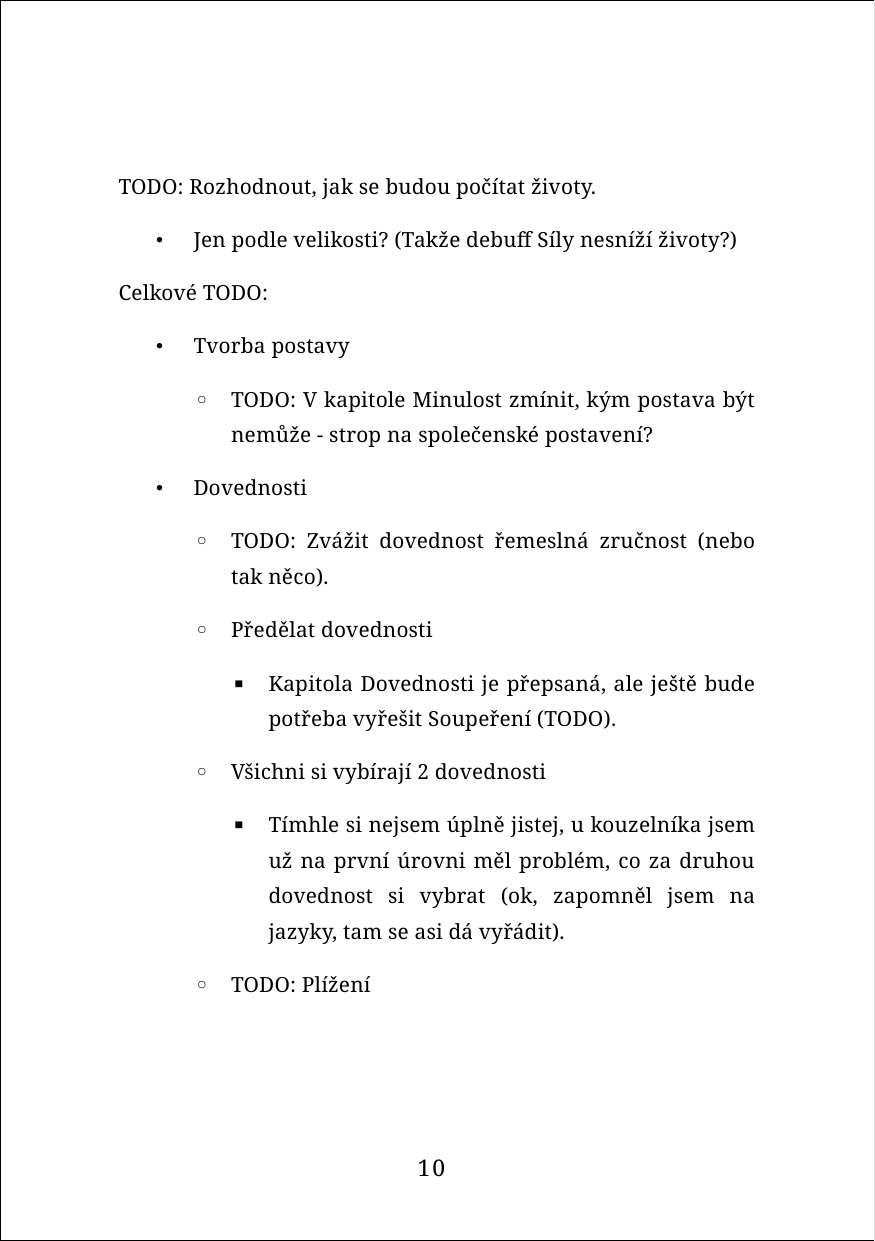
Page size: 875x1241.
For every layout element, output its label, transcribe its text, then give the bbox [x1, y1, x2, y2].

list Kapitola Dovednosti je přepsaná, ale ještě bude potřeba vyřešit Soupeření (TODO). [231, 669, 756, 733]
text TODO: Rozhodnout, jak se budou počítat životy. [118, 172, 756, 200]
list Tvorba postavy [156, 331, 756, 360]
list Předělat dovednosti [193, 615, 756, 644]
list TODO: Zvážit dovednost řemeslná zručnost (nebo tak něco). [193, 527, 756, 591]
list Tímhle si nejsem úplně jistej, u kouzelníka jsem už na první úrovni měl problém, co za druhou dovednost si vybrat (ok, zapomněl jsem na jazyky, tam se asi dá vyřádit). [231, 811, 756, 946]
list Jen podle velikosti? (Takže debuff Síly nesníží životy?) [156, 225, 756, 253]
list Dovednosti [156, 473, 756, 502]
list TODO: Plížení [193, 970, 756, 999]
list Všichni si vybírají 2 dovednosti [193, 757, 756, 786]
list TODO: V kapitole Minulost zmínit, kým postava být nemůže - strop na společenské postavení? [193, 385, 756, 449]
text Celkové TODO: [118, 278, 756, 307]
